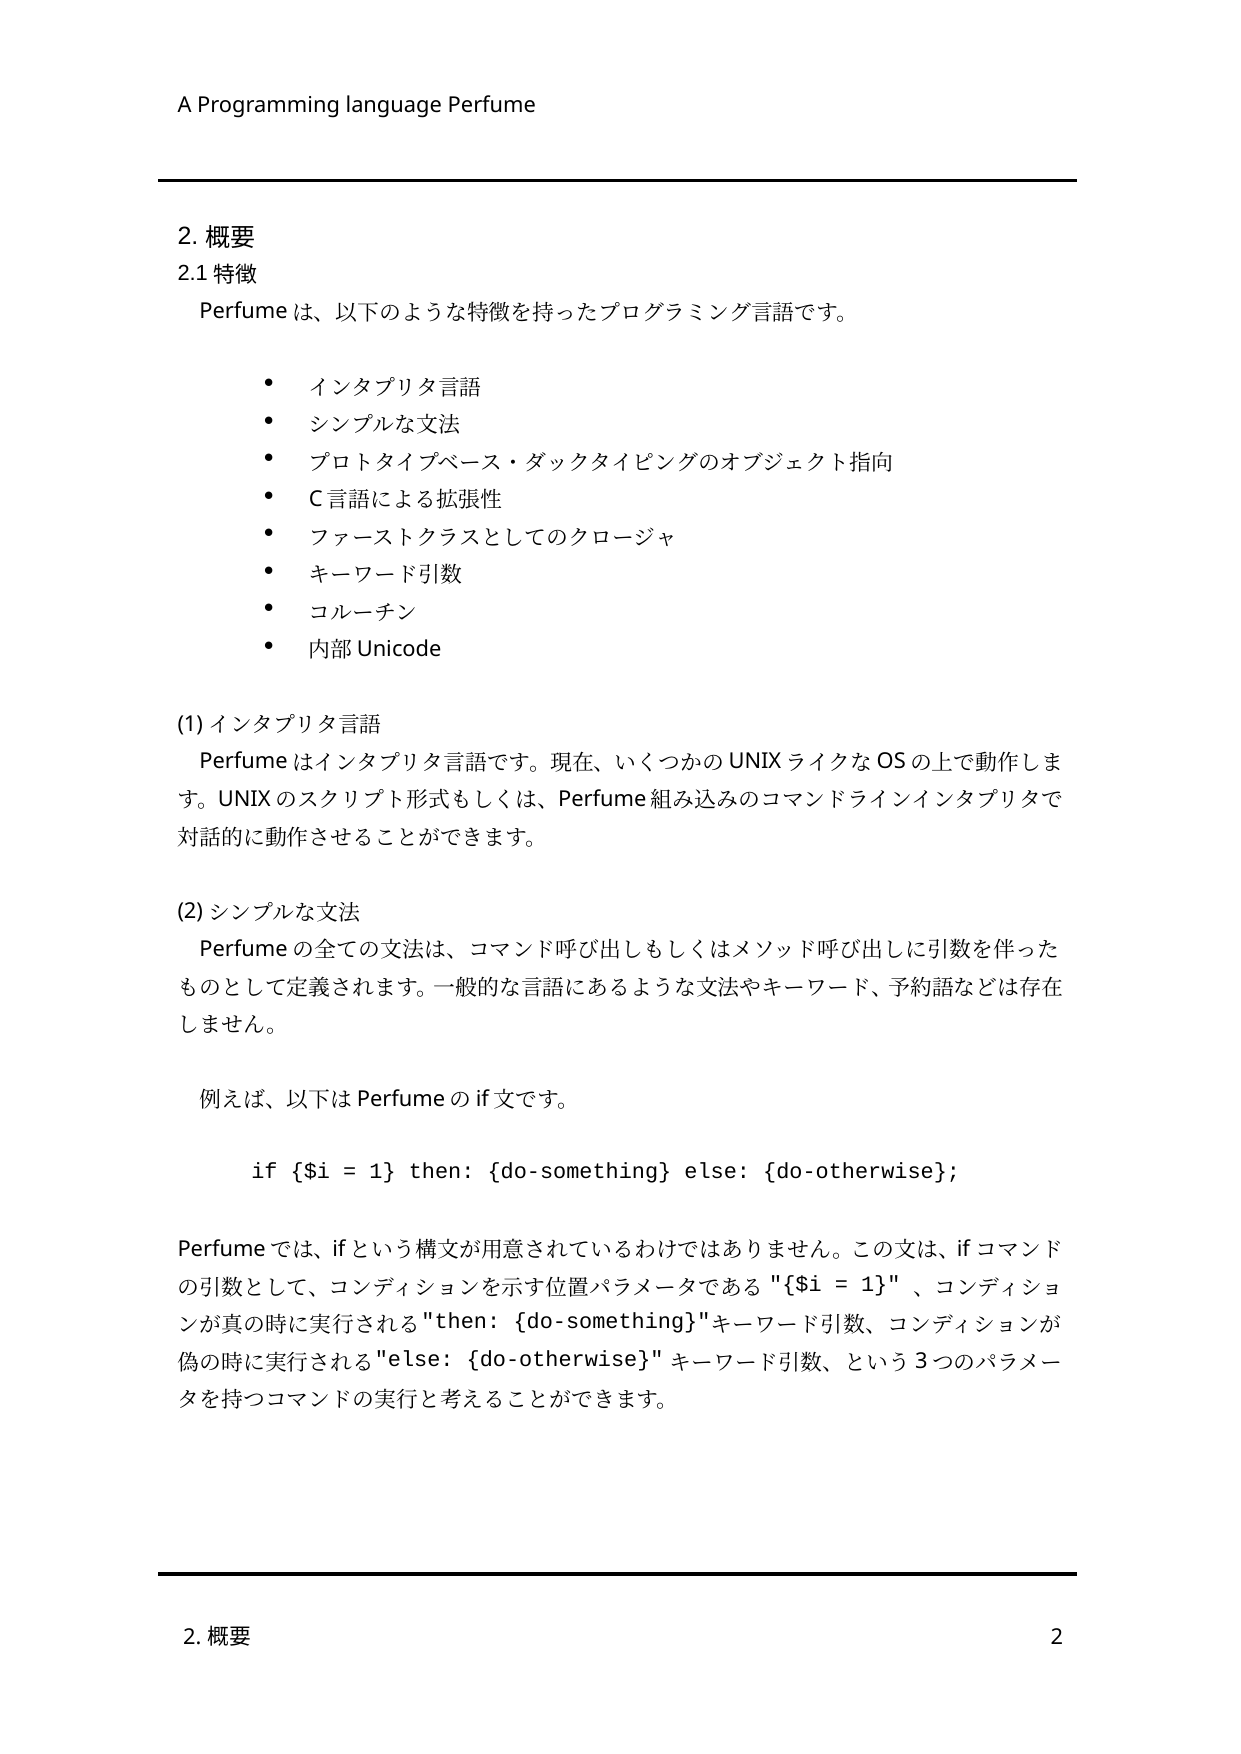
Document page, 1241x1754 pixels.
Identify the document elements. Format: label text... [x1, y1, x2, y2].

subtitle 2.1 特徴 [177, 254, 1063, 292]
text (2) シンプルな文法 [177, 892, 1063, 929]
list C言語による拡張性 [265, 479, 1063, 517]
list ファーストクラスとしてのクロージャ [265, 517, 1063, 554]
text (1) インタプリタ言語 [177, 704, 1063, 742]
list インタプリタ言語 [265, 367, 1063, 404]
list プロトタイプベース・ダックタイピングのオブジェクト指向 [265, 442, 1063, 479]
text Perfumeは、以下のような特徴を持ったプログラミング言語です。 [177, 292, 1063, 329]
list シンプルな文法 [265, 404, 1063, 442]
text Perfumeでは、ifという構文が用意されているわけではありません。この文は、if コマンドの引数として、コンディションを示す位置パラメータである "{$i = 1}" 、コンディションが真の時に実行される"then: {do-something}"キーワード引数、コンディションが偽の時に実行される"else: {do-otherwise}" キーワード引数、という3つのパラメータを持つコマンドの実行と考えることができます。 [177, 1229, 1063, 1417]
text if {$i = 1} then: {do-something} else: {do-otherwise}; [177, 1154, 1063, 1192]
list コルーチン [265, 592, 1063, 629]
subtitle 2. 概要 [177, 217, 1063, 254]
text Perfumeはインタプリタ言語です。現在、いくつかのUNIXライクなOSの上で動作します。UNIXのスクリプト形式もしくは、Perfume組み込みのコマンドラインインタプリタで対話的に動作させることができます。 [177, 742, 1063, 854]
list キーワード引数 [265, 554, 1063, 592]
text 例えば、以下はPerfumeのif文です。 [177, 1079, 1063, 1117]
list 内部Unicode [265, 629, 1063, 667]
text Perfumeの全ての文法は、コマンド呼び出しもしくはメソッド呼び出しに引数を伴ったものとして定義されます。一般的な言語にあるような文法やキーワード、予約語などは存在しません。 [177, 929, 1063, 1042]
